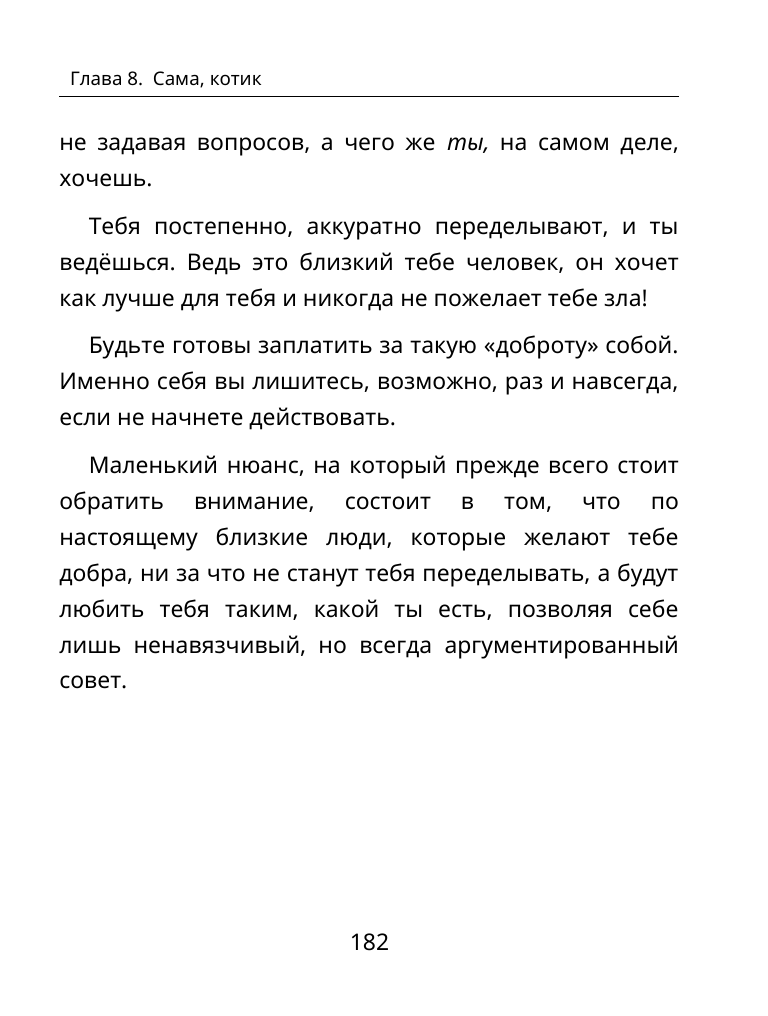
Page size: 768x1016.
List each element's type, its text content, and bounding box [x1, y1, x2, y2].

text Тебя постепенно, аккуратно переделывают, и ты ведёшься. Ведь это близкий тебе человек, он хочет как лучше для тебя и никогда не пожелает тебе зла! [59, 210, 679, 313]
text не задавая вопросов, а чего же ты, на самом деле, хочешь. [59, 126, 679, 193]
text Маленький нюанс, на который прежде всего стоит обратить внимание, состоит в том, что по настоящему близкие люди, которые желают тебе добра, ни за что не станут тебя переделывать, а будут любить тебя таким, какой ты есть, позволяя себе лишь ненавязчивый, но всегда аргументированный совет. [59, 449, 679, 696]
text Будьте готовы заплатить за такую «доброту» собой. Именно себя вы лишитесь, возможно, раз и навсегда, если не начнете действовать. [59, 329, 679, 432]
